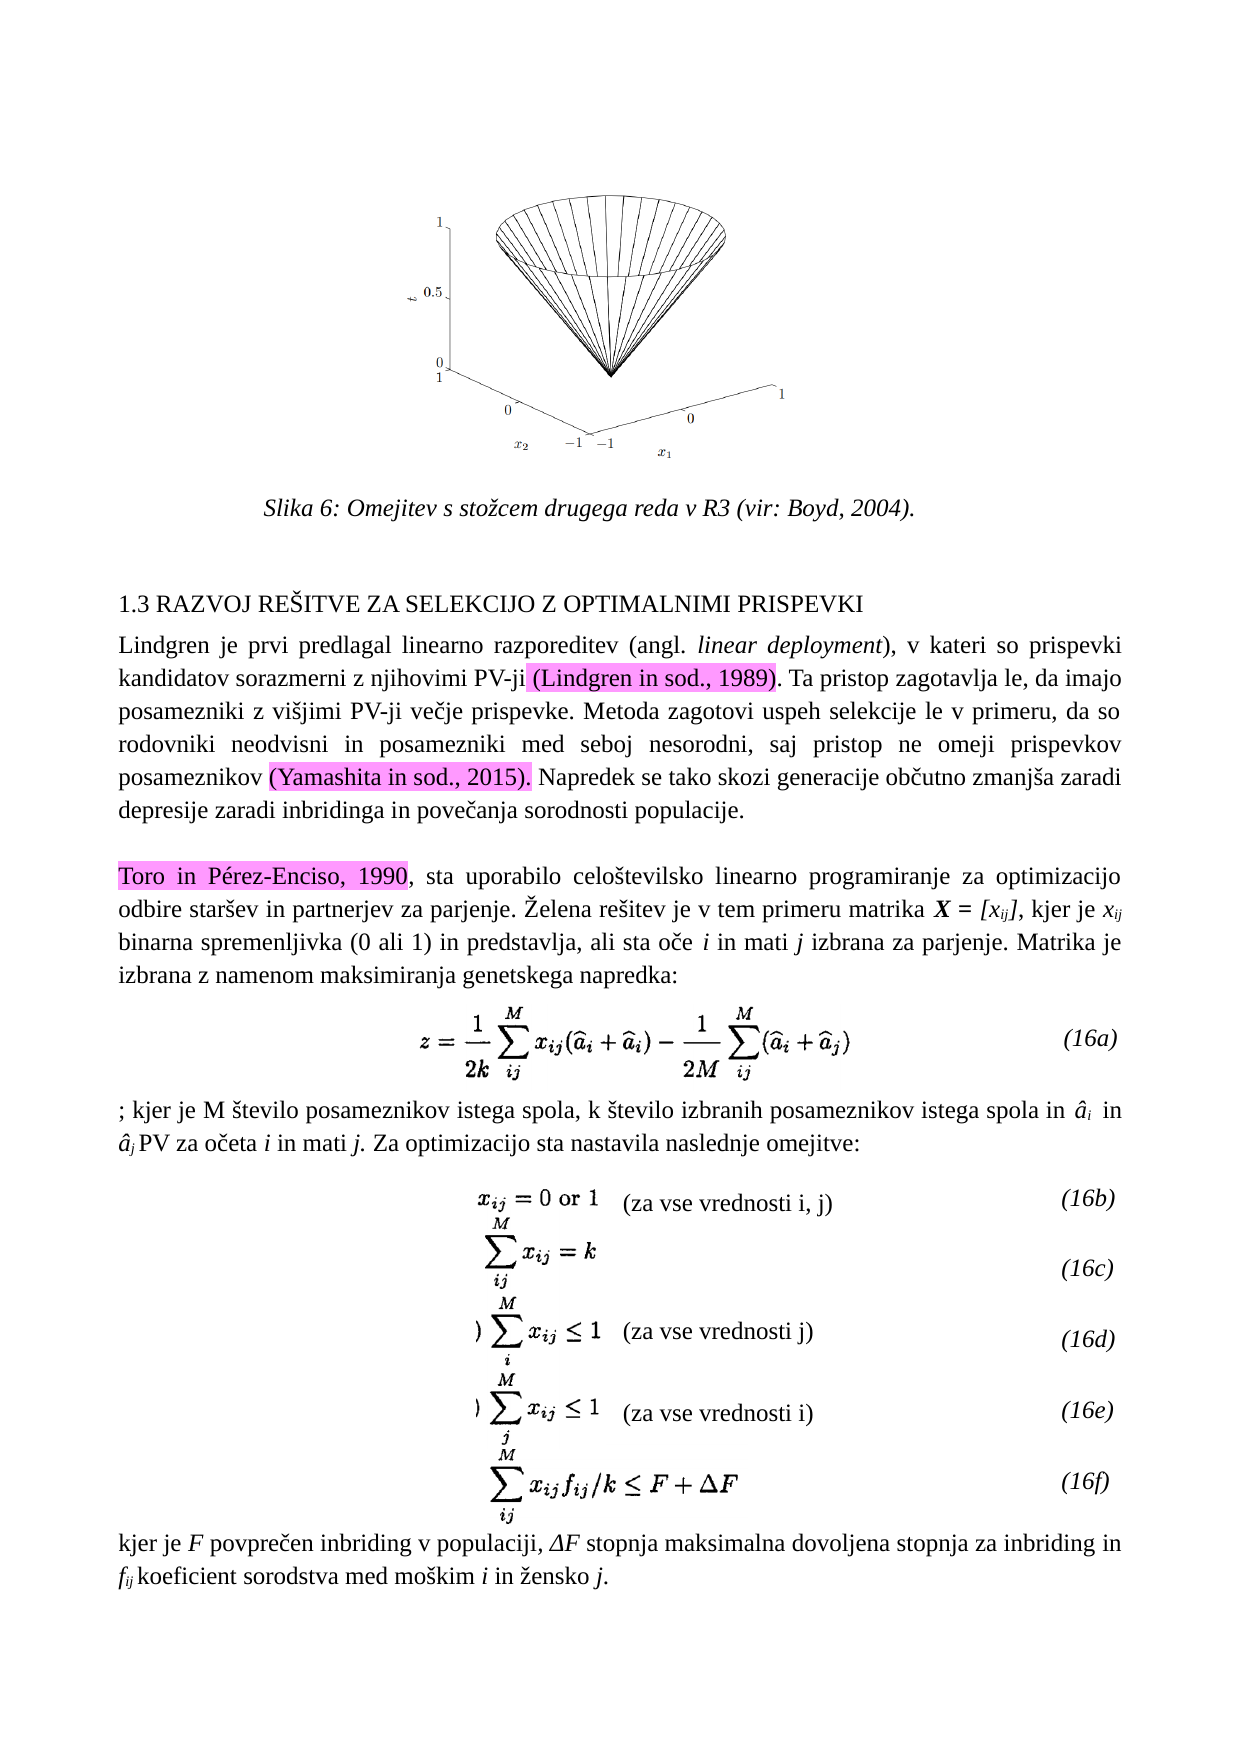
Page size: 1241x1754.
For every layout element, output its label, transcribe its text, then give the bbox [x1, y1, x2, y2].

text Lindgren je prvi predlagal linearno razporeditev (angl. linear deployment), v kateri so prispevki kandidatov sorazmerni z njihovimi PV-ji (Lindgren in sod., 1989). Ta pristop zagotavlja le, da imajo posamezniki z višjimi PV-ji večje prispevke. Metoda zagotovi uspeh selekcije le v primeru, da so rodovniki neodvisni in posamezniki med seboj nesorodni, saj pristop ne omeji prispevkov posameznikov (Yamashita in sod., 2015). Napredek se tako skozi generacije občutno zmanjša zaradi depresije zaradi inbridinga in povečanja sorodnosti populacije. [118, 630, 1122, 824]
picture [476, 1189, 748, 1528]
picture [418, 1004, 856, 1091]
text Toro in Pérez-Enciso, 1990, sta uporabilo celoštevilsko linearno programiranje za optimizacijo odbire staršev in partnerjev za parjenje. Želena rešitev je v tem primeru matrika X = [xij], kjer je xij binarna spremenljivka (0 ali 1) in predstavlja, ali sta oče i in mati j izbrana za parjenje. Matrika je izbrana z namenom maksimiranja genetskega napredka: [118, 861, 1122, 989]
subtitle 1.3 Razvoj rešitve za selekcijo z optimalnimi prispevki [118, 589, 1122, 617]
text kjer je F povprečen inbriding v populaciji, ΔF stopnja maksimalna dovoljena stopnja za inbriding in fij koeficient sorodstva med moškim i in žensko j. [118, 1161, 1122, 1589]
text ; kjer je M število posameznikov istega spola, k število izbranih posameznikov istega spola in âi in âj PV za očeta i in mati j. Za optimizacijo sta nastavila naslednje omejitve: [118, 993, 1122, 1157]
text Slika 6: Omejitev s stožcem drugega reda v R3 (vir: Boyd, 2004). [263, 465, 940, 522]
picture [395, 159, 809, 465]
